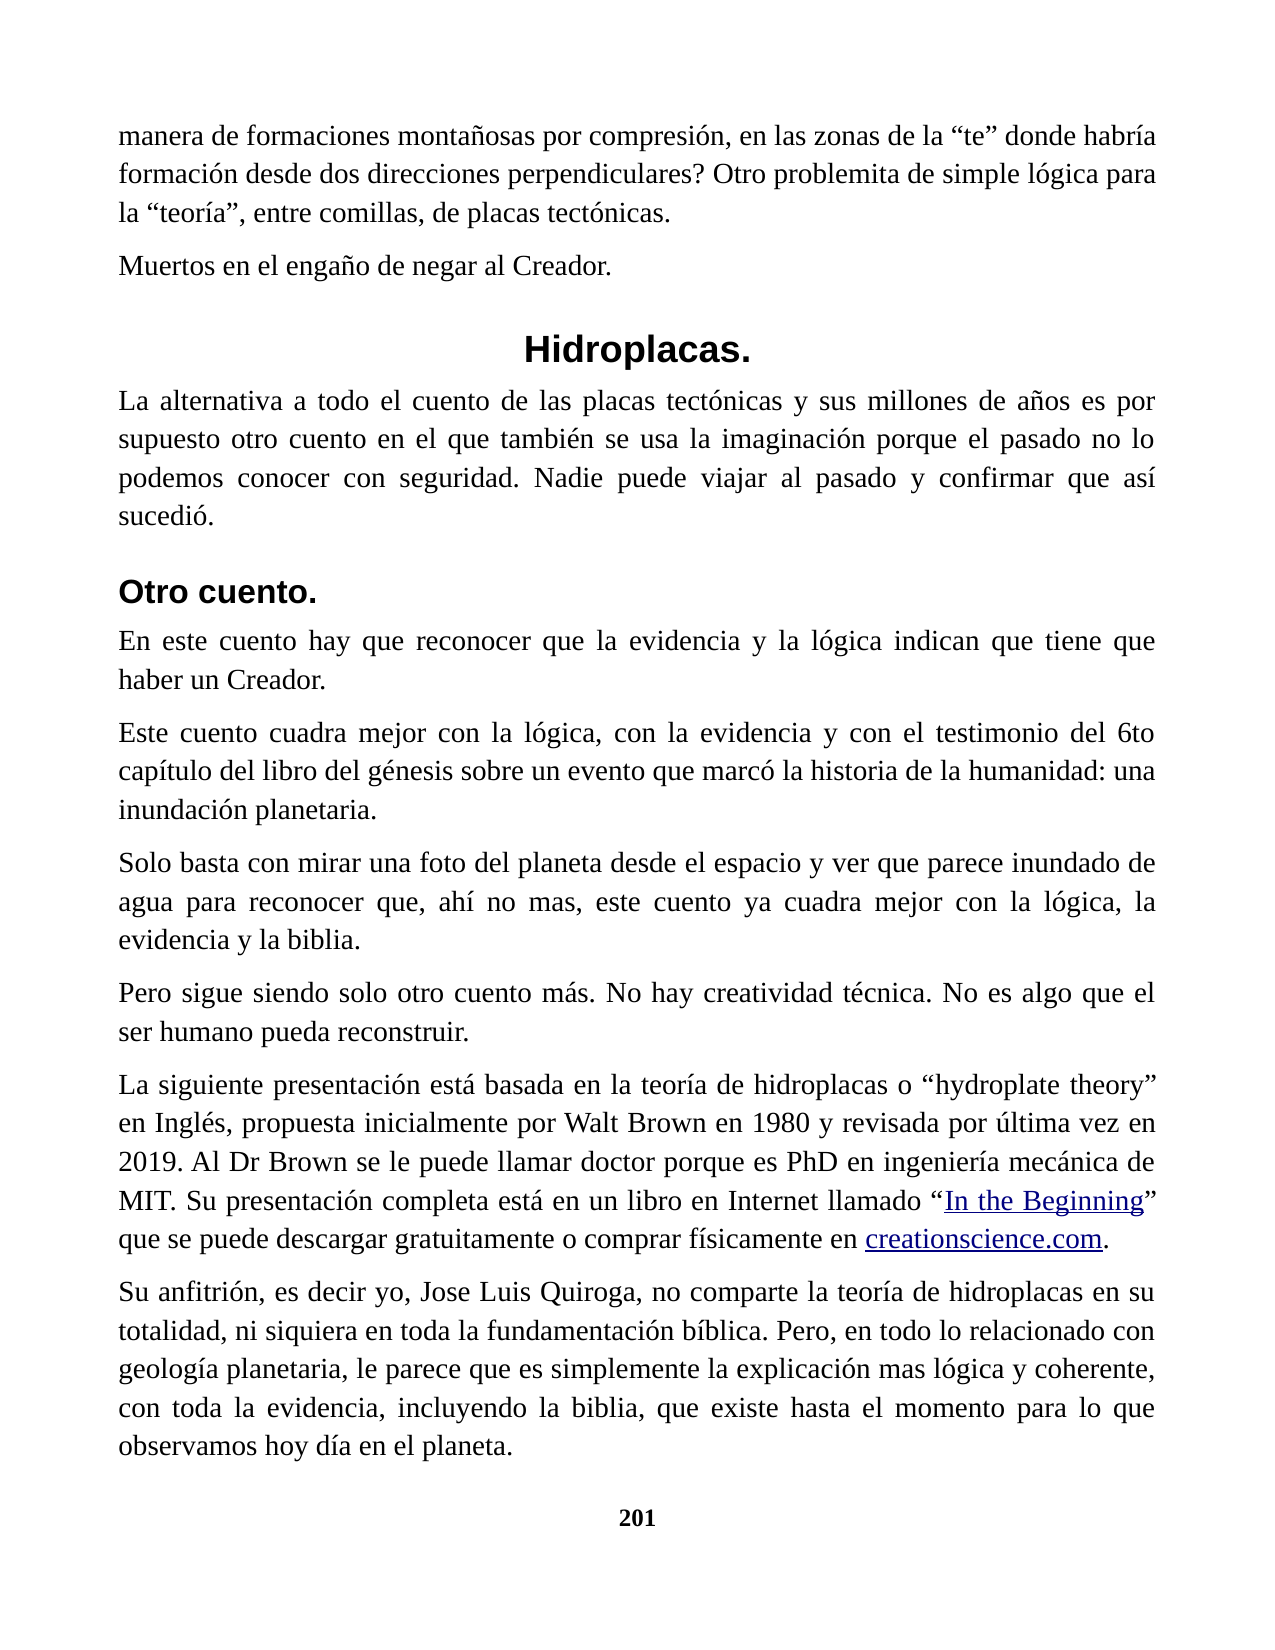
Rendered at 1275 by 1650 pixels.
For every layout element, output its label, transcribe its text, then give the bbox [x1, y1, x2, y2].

text Solo basta con mirar una foto del planeta desde el espacio y ver que parece inundado de agua para reconocer que, ahí no mas, este cuento ya cuadra mejor con la lógica, la evidencia y la biblia. [118, 845, 1157, 956]
text La siguiente presentación está basada en la teoría de hidroplacas o “hydroplate theory” en Inglés, propuesta inicialmente por Walt Brown en 1980 y revisada por última vez en 2019. Al Dr Brown se le puede llamar doctor porque es PhD en ingeniería mecánica de MIT. Su presentación completa está en un libro en Internet llamado “In the Beginning” que se puede descargar gratuitamente o comprar físicamente en creationscience.com. [118, 1067, 1157, 1255]
subtitle Hidroplacas. [118, 326, 1157, 370]
text Pero sigue siendo solo otro cuento más. No hay creatividad técnica. No es algo que el ser humano pueda reconstruir. [118, 975, 1157, 1047]
text La alternativa a todo el cuento de las placas tectónicas y sus millones de años es por supuesto otro cuento en el que también se usa la imaginación porque el pasado no lo podemos conocer con seguridad. Nadie puede viajar al pasado y confirmar que así sucedió. [118, 383, 1157, 532]
text Su anfitrión, es decir yo, Jose Luis Quiroga, no comparte la teoría de hidroplacas en su totalidad, ni siquiera en toda la fundamentación bíblica. Pero, en todo lo relacionado con geología planetaria, le parece que es simplemente la explicación mas lógica y coherente, con toda la evidencia, incluyendo la biblia, que existe hasta el momento para lo que observamos hoy día en el planeta. [118, 1274, 1157, 1462]
text manera de formaciones montañosas por compresión, en las zonas de la “te” donde habría formación desde dos direcciones perpendiculares? Otro problemita de simple lógica para la “teoría”, entre comillas, de placas tectónicas. [118, 118, 1157, 229]
text Muertos en el engaño de negar al Creador. [118, 248, 1157, 282]
text En este cuento hay que reconocer que la evidencia y la lógica indican que tiene que haber un Creador. [118, 623, 1157, 695]
subtitle Otro cuento. [118, 572, 1157, 611]
text Este cuento cuadra mejor con la lógica, con la evidencia y con el testimonio del 6to capítulo del libro del génesis sobre un evento que marcó la historia de la humanidad: una inundación planetaria. [118, 715, 1157, 826]
